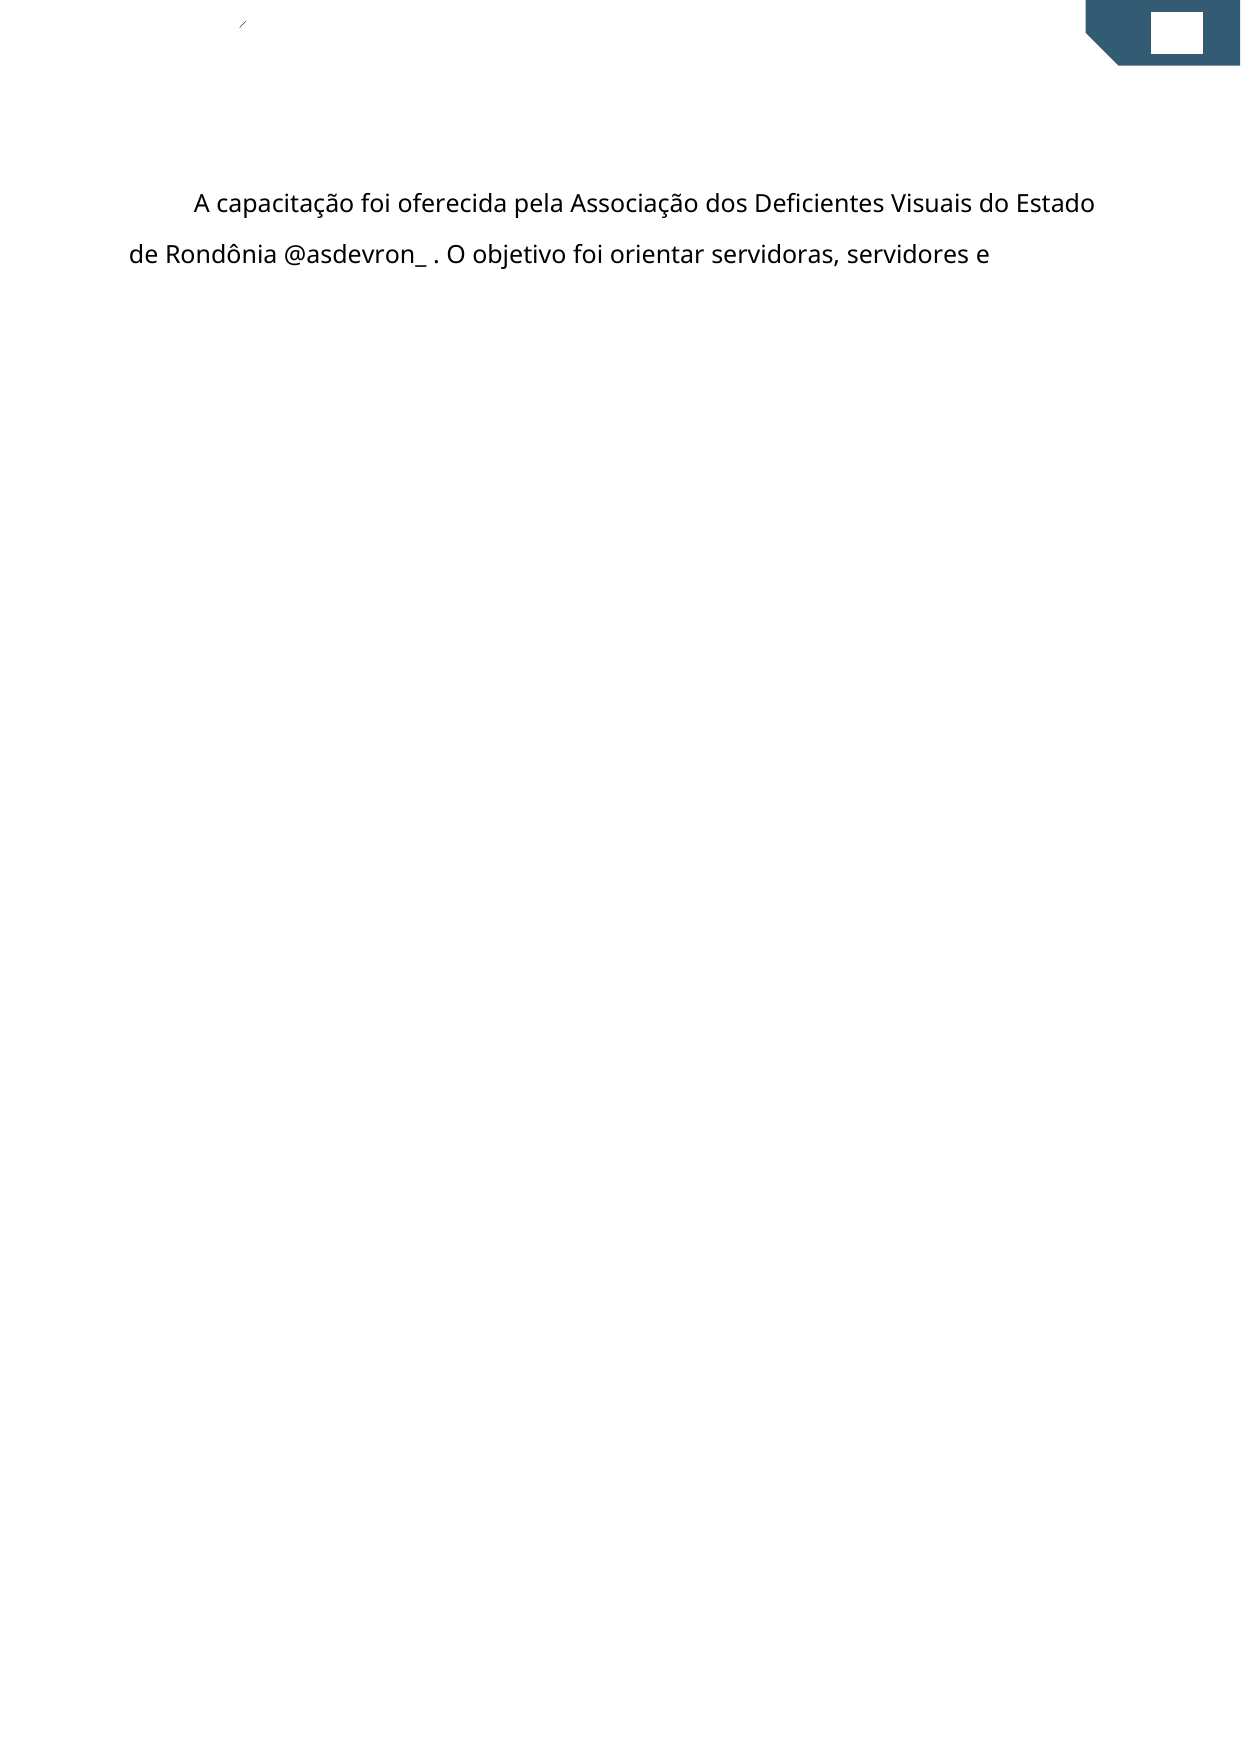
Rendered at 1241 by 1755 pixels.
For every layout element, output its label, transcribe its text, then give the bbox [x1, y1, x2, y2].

text A capacitação foi oferecida pela Associação dos Deficientes Visuais do Estado de Rondônia @asdevron_ . O objetivo foi orientar servidoras, servidores e [129, 185, 1119, 270]
